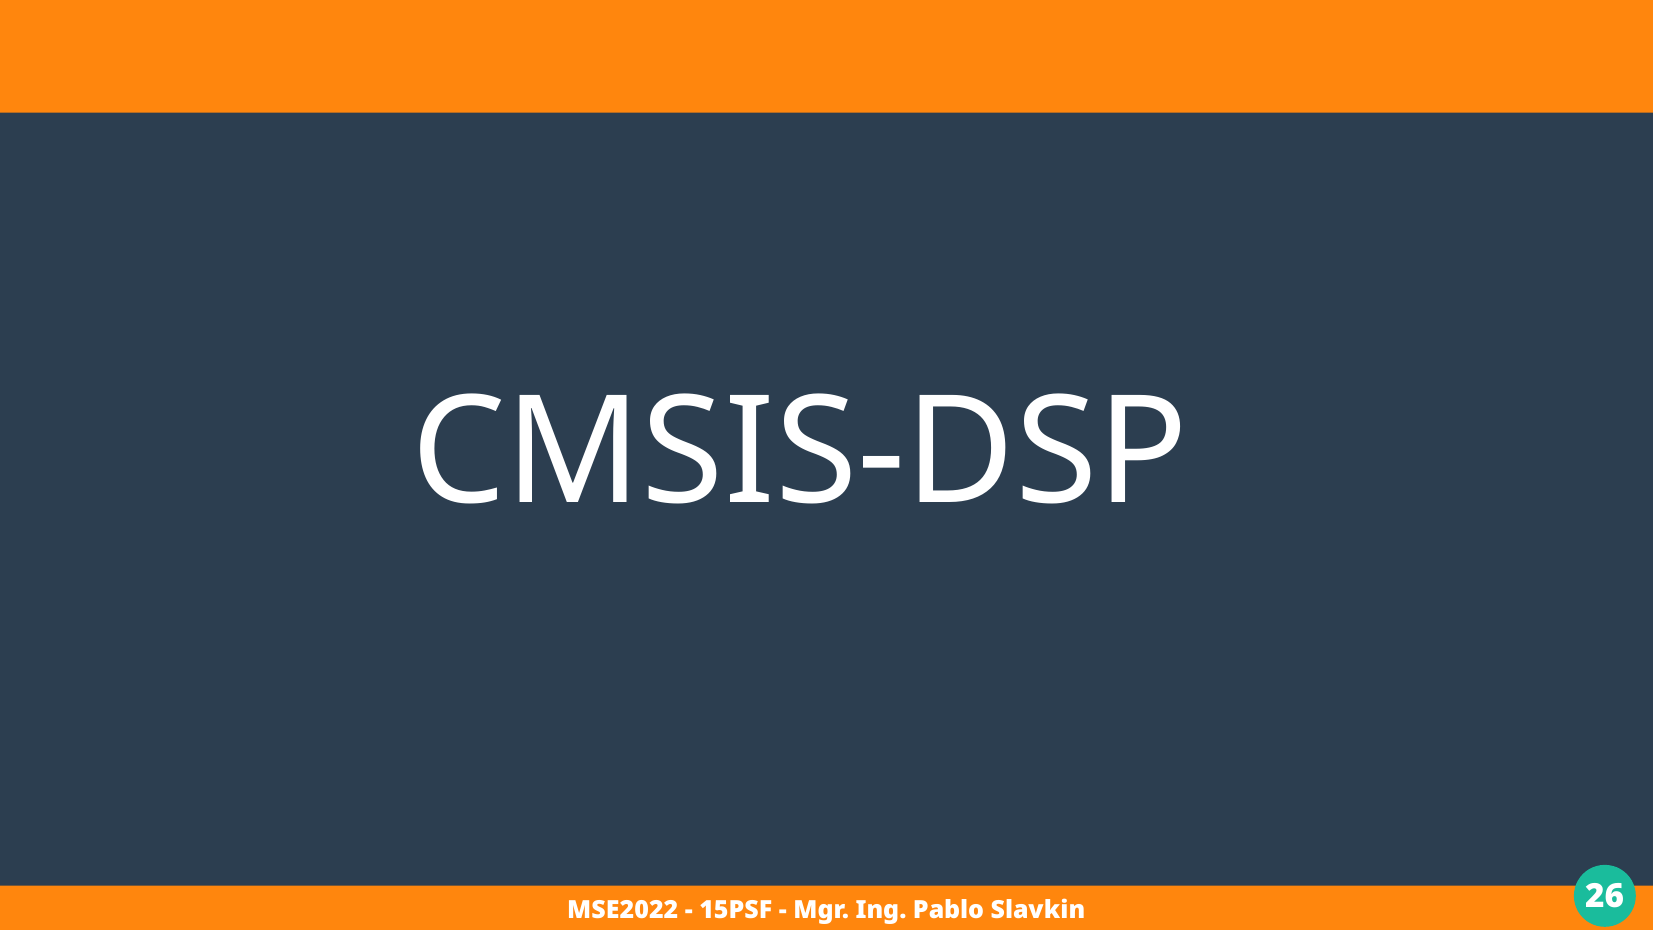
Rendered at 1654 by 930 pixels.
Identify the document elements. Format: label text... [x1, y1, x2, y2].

list CMSIS-DSP [411, 342, 1653, 579]
